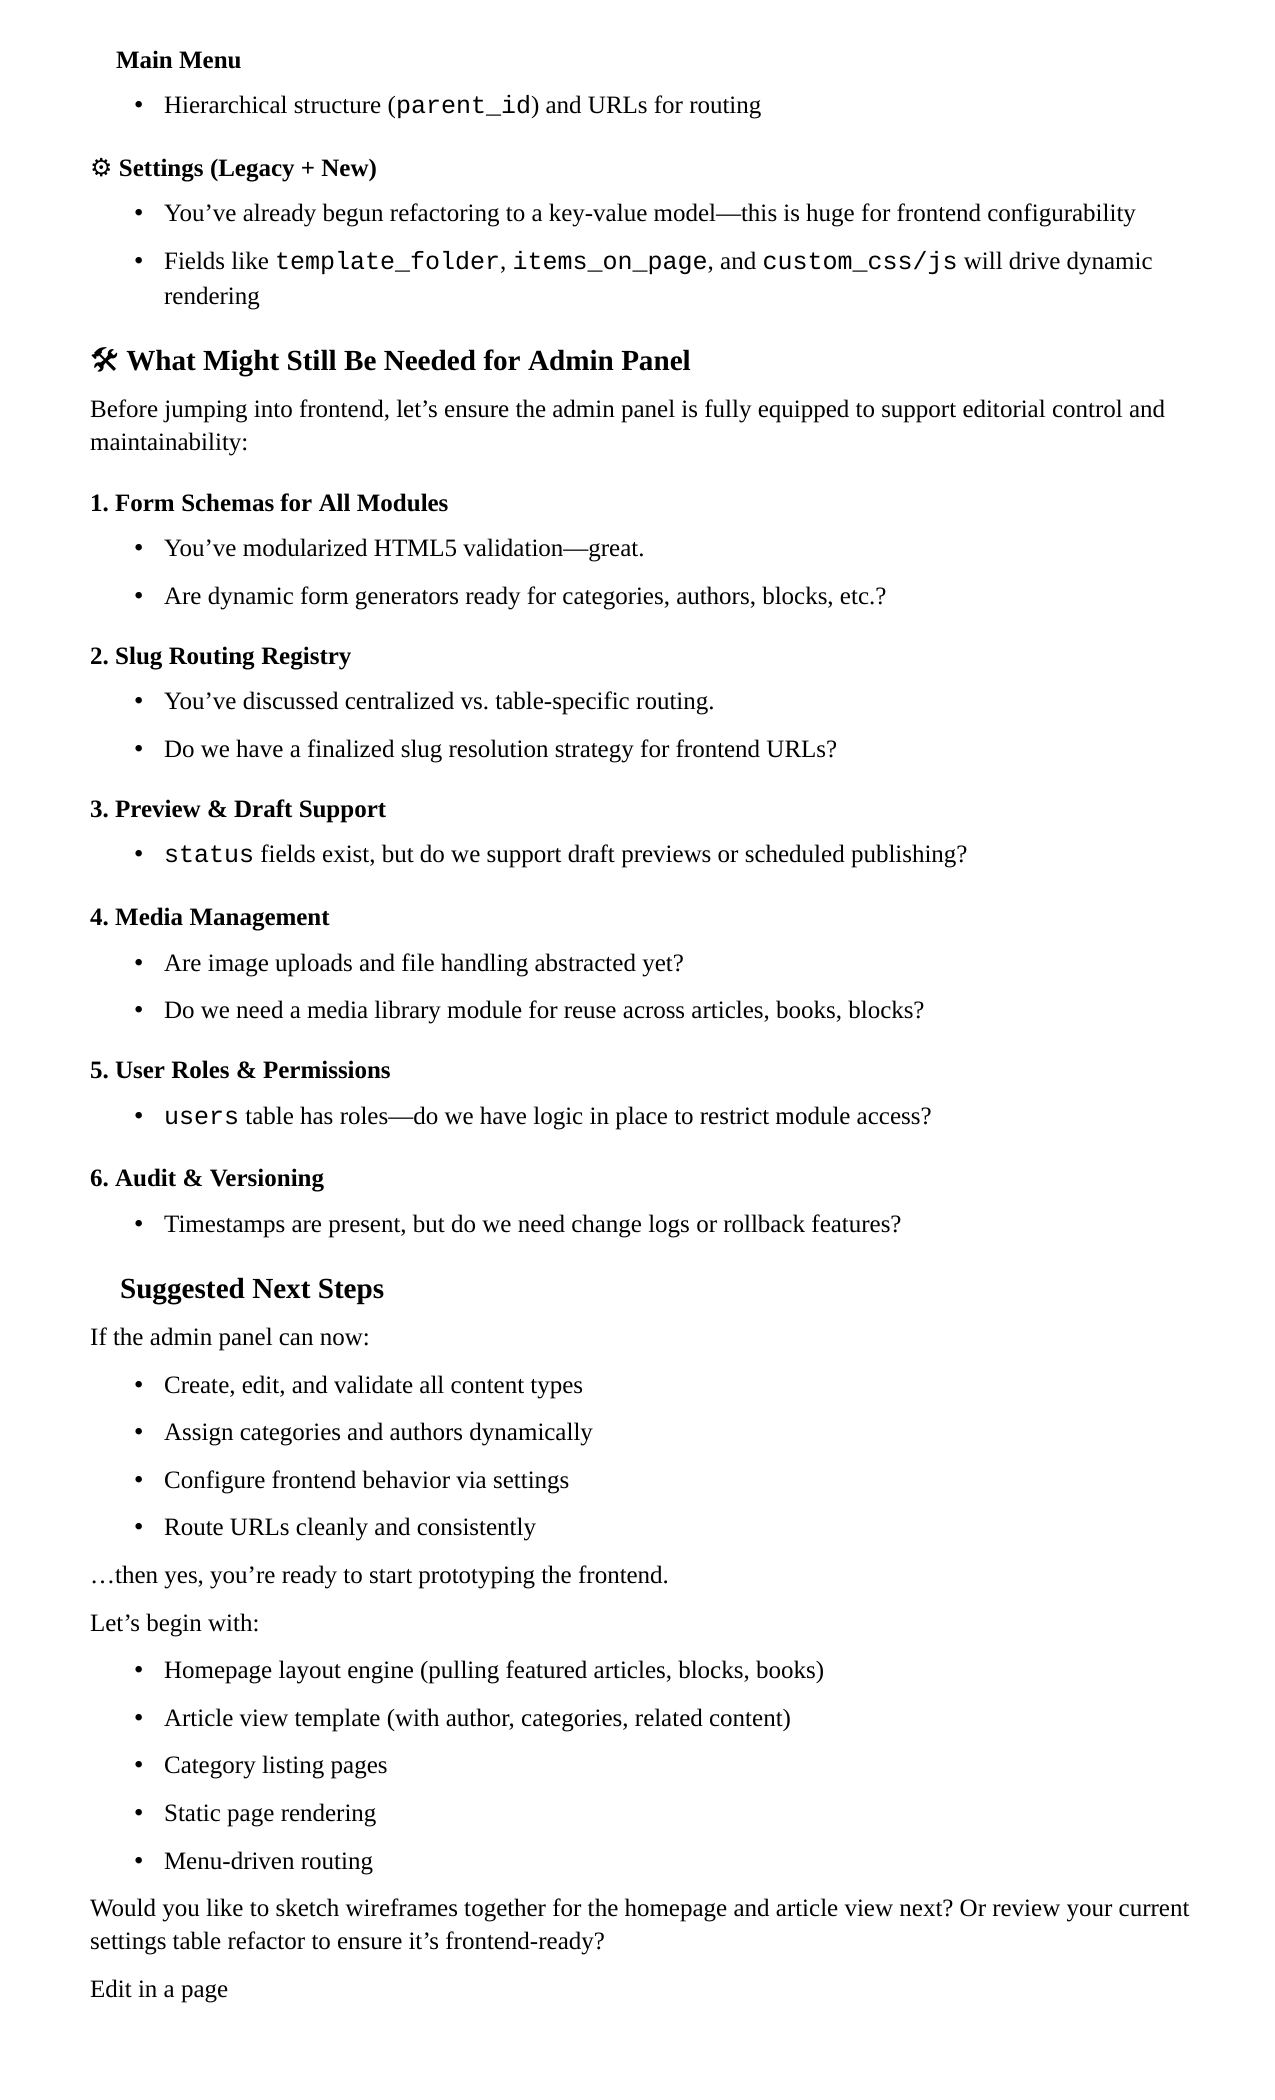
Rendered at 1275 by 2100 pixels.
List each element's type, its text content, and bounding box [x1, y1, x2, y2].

list Hierarchical structure (parent_id) and URLs for routing [134, 91, 1230, 121]
list Do we need a media library module for reuse across articles, books, blocks? [134, 995, 1230, 1024]
list Fields like template_folder, items_on_page, and custom_css/js will drive dynamic rendering [134, 246, 1230, 310]
list Static page rendering [134, 1798, 1230, 1827]
text If the admin panel can now: [90, 1322, 1230, 1351]
subtitle 5. User Roles & Permissions [90, 1055, 1230, 1084]
text Before jumping into frontend, let’s ensure the admin panel is fully equipped to support editorial control and maintainability: [90, 394, 1230, 456]
subtitle 2. Slug Routing Registry [90, 641, 1230, 669]
list Route URLs cleanly and consistently [134, 1512, 1230, 1541]
subtitle 3. Preview & Draft Support [90, 794, 1230, 823]
subtitle 🧭 Main Menu [90, 45, 1230, 74]
list You’ve discussed centralized vs. table-specific routing. [134, 686, 1230, 715]
list Homepage layout engine (pulling featured articles, blocks, books) [134, 1655, 1230, 1684]
list Configure frontend behavior via settings [134, 1465, 1230, 1494]
list You’ve already begun refactoring to a key-value model—this is huge for frontend configurability [134, 198, 1230, 227]
text Let’s begin with: [90, 1608, 1230, 1636]
subtitle 1. Form Schemas for All Modules [90, 488, 1230, 516]
list Article view template (with author, categories, related content) [134, 1703, 1230, 1732]
list Menu-driven routing [134, 1846, 1230, 1874]
list users table has roles—do we have logic in place to restrict module access? [134, 1101, 1230, 1132]
list Are image uploads and file handling abstracted yet? [134, 948, 1230, 976]
list status fields exist, but do we support draft previews or scheduled publishing? [134, 839, 1230, 870]
list Assign categories and authors dynamically [134, 1417, 1230, 1446]
subtitle 🧭 Suggested Next Steps [90, 1271, 1230, 1304]
subtitle ⚙️ Settings (Legacy + New) [90, 153, 1230, 182]
subtitle 🛠️ What Might Still Be Needed for Admin Panel [90, 343, 1230, 377]
list Create, edit, and validate all content types [134, 1370, 1230, 1398]
text Would you like to sketch wireframes together for the homepage and article view next? Or review your current settings table refactor to ensure it’s frontend-ready? [90, 1893, 1230, 1955]
list Timestamps are present, but do we need change logs or rollback features? [134, 1209, 1230, 1238]
subtitle 6. Audit & Versioning [90, 1163, 1230, 1192]
list You’ve modularized HTML5 validation—great. [134, 533, 1230, 562]
subtitle 4. Media Management [90, 902, 1230, 931]
list Do we have a finalized slug resolution strategy for frontend URLs? [134, 734, 1230, 763]
list Category listing pages [134, 1751, 1230, 1779]
text …then yes, you’re ready to start prototyping the frontend. [90, 1560, 1230, 1589]
text Edit in a page [90, 1974, 1230, 2003]
list Are dynamic form generators ready for categories, authors, blocks, etc.? [134, 581, 1230, 609]
